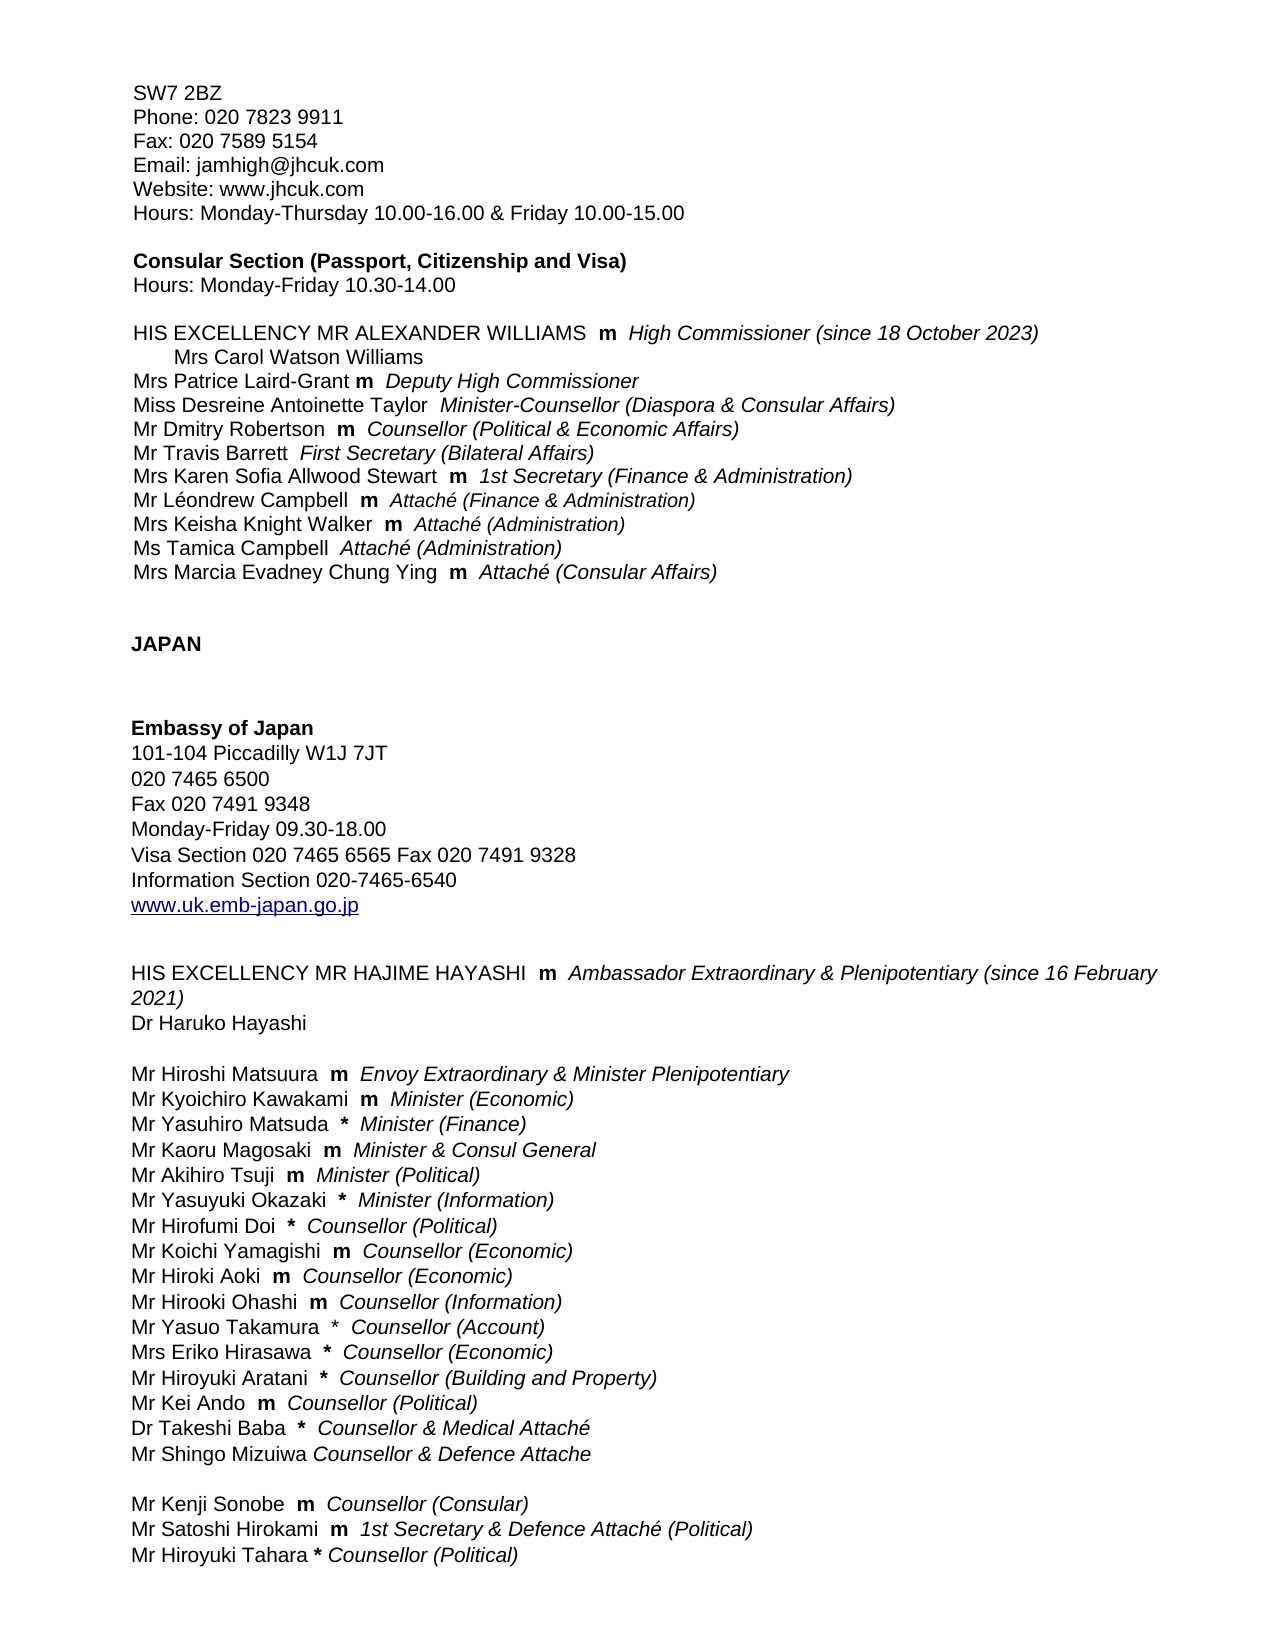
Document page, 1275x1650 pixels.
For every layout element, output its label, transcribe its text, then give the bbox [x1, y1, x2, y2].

text Monday-Friday 09.30-18.00 [131, 817, 1183, 841]
text Ms Tamica Campbell Attaché (Administration) [133, 536, 1181, 560]
text Visa Section 020 7465 6565 Fax 020 7491 9328 [131, 842, 1183, 866]
text Mr Hiroyuki Tahara * Counsellor (Political) [131, 1543, 1183, 1567]
text Mr Hiroshi Matsuura m Envoy Extraordinary & Minister Plenipotentiary [131, 1062, 1183, 1086]
text Mrs Patrice Laird-Grant m Deputy High Commissioner [133, 368, 1181, 392]
text Dr Haruko Hayashi [131, 1011, 1183, 1035]
text Mr Travis Barrett First Secretary (Bilateral Affairs) [133, 440, 1181, 464]
text Mr Yasuhiro Matsuda * Minister (Finance) [131, 1112, 1183, 1136]
text SW7 2BZ [133, 81, 1181, 105]
text Mr Kenji Sonobe m Counsellor (Consular) [131, 1492, 1183, 1516]
text Fax 020 7491 9348 [131, 792, 1183, 816]
text 101-104 Piccadilly W1J 7JT [131, 741, 1183, 765]
text Dr Takeshi Baba * Counsellor & Medical Attaché [131, 1416, 1183, 1440]
text Mr Dmitry Robertson m Counsellor (Political & Economic Affairs) [133, 416, 1181, 440]
text Mr Yasuo Takamura * Counsellor (Account) [131, 1315, 1183, 1339]
text Mr Akihiro Tsuji m Minister (Political) [131, 1163, 1183, 1187]
text Mrs Keisha Knight Walker m Attaché (Administration) [133, 512, 1181, 536]
text Mr Kyoichiro Kawakami m Minister (Economic) [131, 1087, 1183, 1111]
text Mrs Eriko Hirasawa * Counsellor (Economic) [131, 1340, 1183, 1364]
text Mr Hiroki Aoki m Counsellor (Economic) [131, 1264, 1183, 1288]
text Embassy of Japan [131, 716, 1183, 740]
text Mr Satoshi Hirokami m 1st Secretary & Defence Attaché (Political) [131, 1517, 1183, 1541]
text Mr Kaoru Magosaki m Minister & Consul General [131, 1138, 1183, 1162]
text www.uk.emb-japan.go.jp [131, 893, 1183, 917]
text Mr Kei Ando m Counsellor (Political) [131, 1391, 1183, 1415]
text Information Section 020-7465-6540 [131, 868, 1183, 892]
subtitle Consular Section (Passport, Citizenship and Visa) [133, 249, 1181, 273]
text Mrs Karen Sofia Allwood Stewart m 1st Secretary (Finance & Administration) [133, 464, 1181, 488]
text Website: www.jhcuk.com [133, 177, 1181, 201]
text HIS EXCELLENCY MR ALEXANDER WILLIAMS m High Commissioner (since 18 October 2023) [133, 321, 1181, 344]
text Mrs Carol Watson Williams [133, 344, 1181, 368]
text Email: jamhigh@jhcuk.com [133, 153, 1181, 177]
text Hours: Monday-Thursday 10.00-16.00 & Friday 10.00-15.00 [133, 201, 1181, 225]
text Miss Desreine Antoinette Taylor Minister-Counsellor (Diaspora & Consular Affairs) [133, 392, 1181, 416]
text JAPAN [131, 632, 1183, 656]
text Mr Hirooki Ohashi m Counsellor (Information) [131, 1289, 1183, 1313]
text HIS EXCELLENCY MR HAJIME HAYASHI m Ambassador Extraordinary & Plenipotentiary (since 16 February 2021) [131, 960, 1183, 1010]
text Hours: Monday-Friday 10.30-14.00 [133, 273, 1181, 297]
text Mr Hirofumi Doi * Counsellor (Political) [131, 1213, 1183, 1237]
text Mr Hiroyuki Aratani * Counsellor (Building and Property) [131, 1365, 1183, 1389]
text Phone: 020 7823 9911 [133, 105, 1181, 129]
text Mrs Marcia Evadney Chung Ying m Attaché (Consular Affairs) [133, 560, 1181, 584]
text Fax: 020 7589 5154 [133, 129, 1181, 153]
text Mr Léondrew Campbell m Attaché (Finance & Administration) [133, 488, 1181, 512]
text Mr Koichi Yamagishi m Counsellor (Economic) [131, 1239, 1183, 1263]
text Mr Yasuyuki Okazaki * Minister (Information) [131, 1188, 1183, 1212]
text 020 7465 6500 [131, 767, 1183, 791]
text Mr Shingo Mizuiwa Counsellor & Defence Attache [131, 1441, 1183, 1465]
